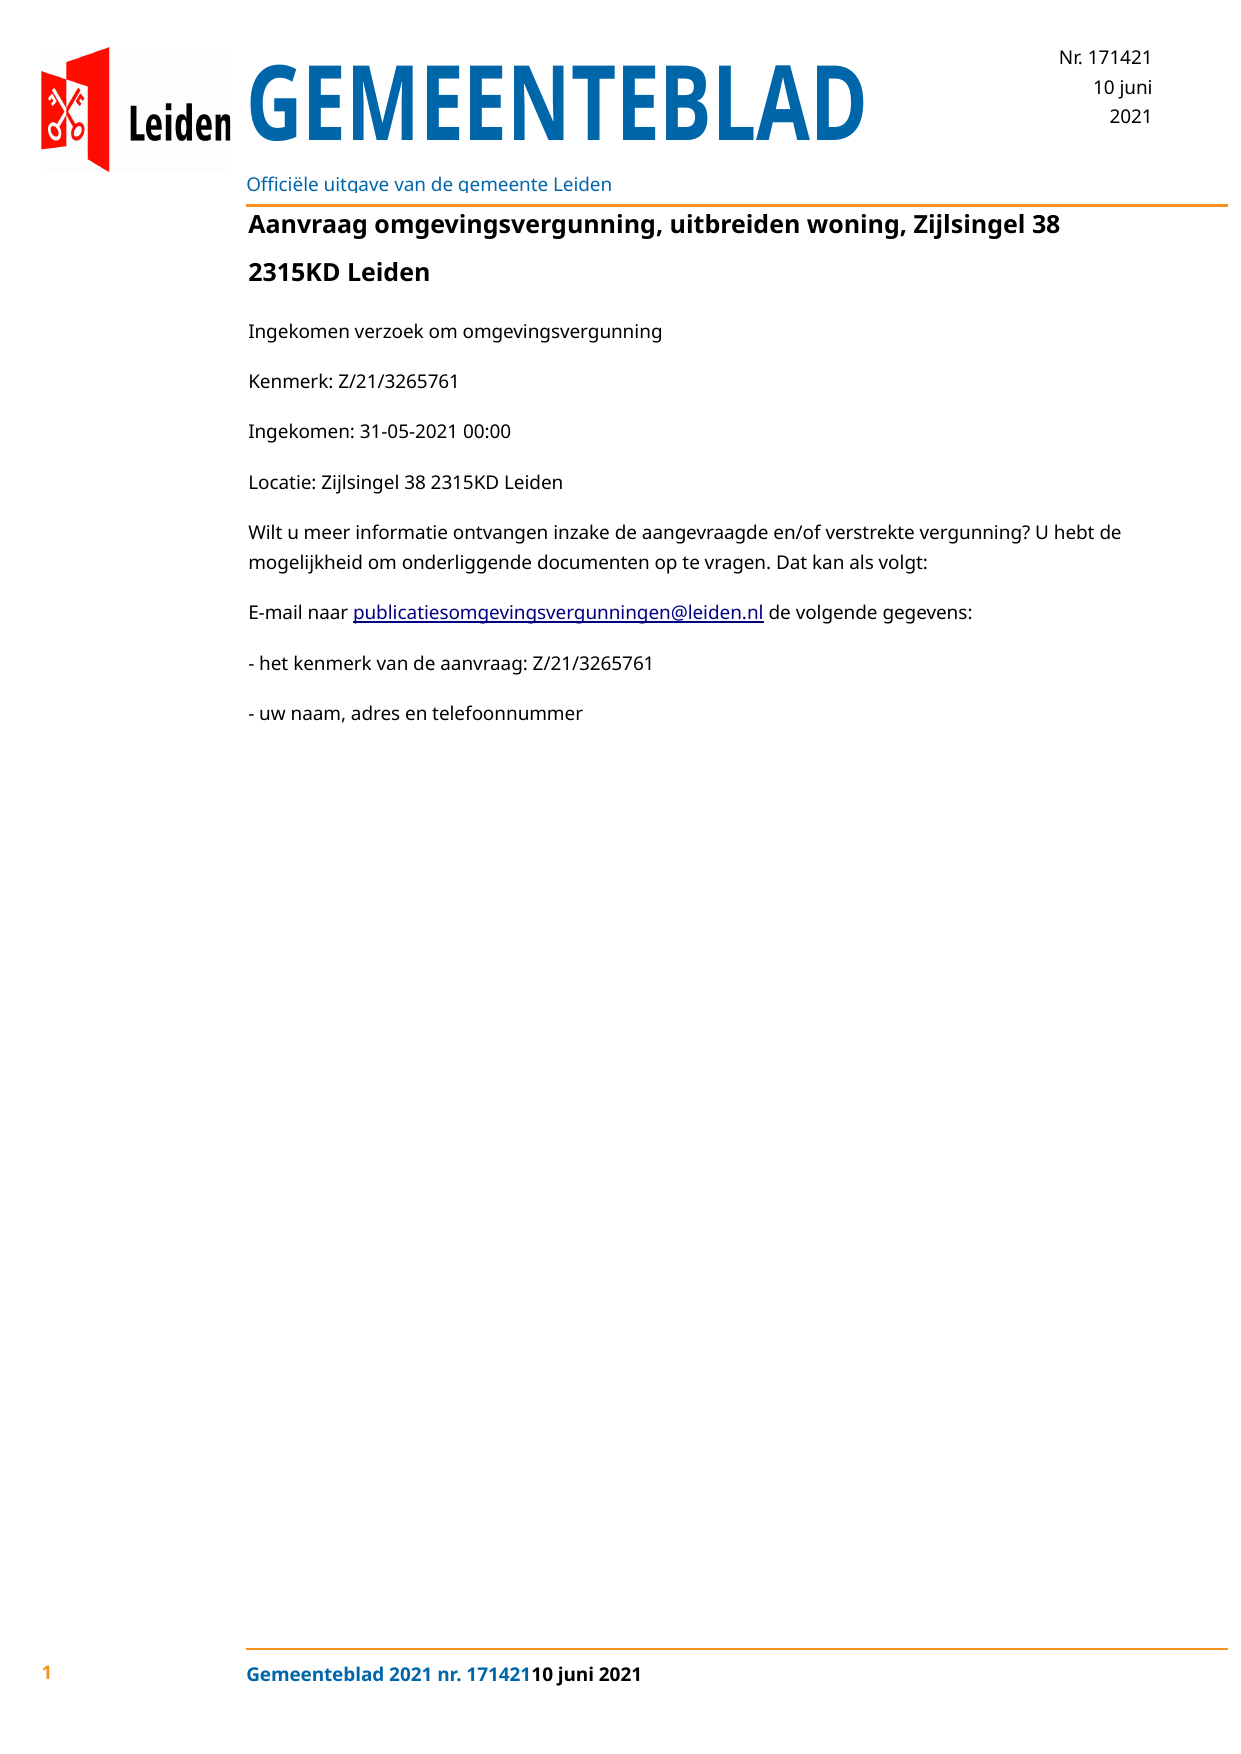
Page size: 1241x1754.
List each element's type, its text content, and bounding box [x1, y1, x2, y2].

text Ingekomen verzoek om omgevingsvergunning [248, 318, 1152, 344]
text Ingekomen: 31-05-2021 00:00 [248, 419, 1152, 444]
text Aanvraag omgevingsvergunning, uitbreiden woning, Zijlsingel 38 2315KD Leiden [248, 207, 1152, 288]
text Wilt u meer informatie ontvangen inzake de aangevraagde en/of verstrekte vergunning? U hebt de mogelijkheid om onderliggende documenten op te vragen. Dat kan als volgt: [248, 519, 1152, 575]
text Locatie: Zijlsingel 38 2315KD Leiden [248, 469, 1152, 495]
text - uw naam, adres en telefoonnummer [248, 700, 1152, 726]
picture [41, 47, 231, 172]
text E-mail naar publicatiesomgevingsvergunningen@leiden.nl de volgende gegevens: [248, 599, 1152, 625]
text Kenmerk: Z/21/3265761 [248, 368, 1152, 394]
text - het kenmerk van de aanvraag: Z/21/3265761 [248, 650, 1152, 676]
